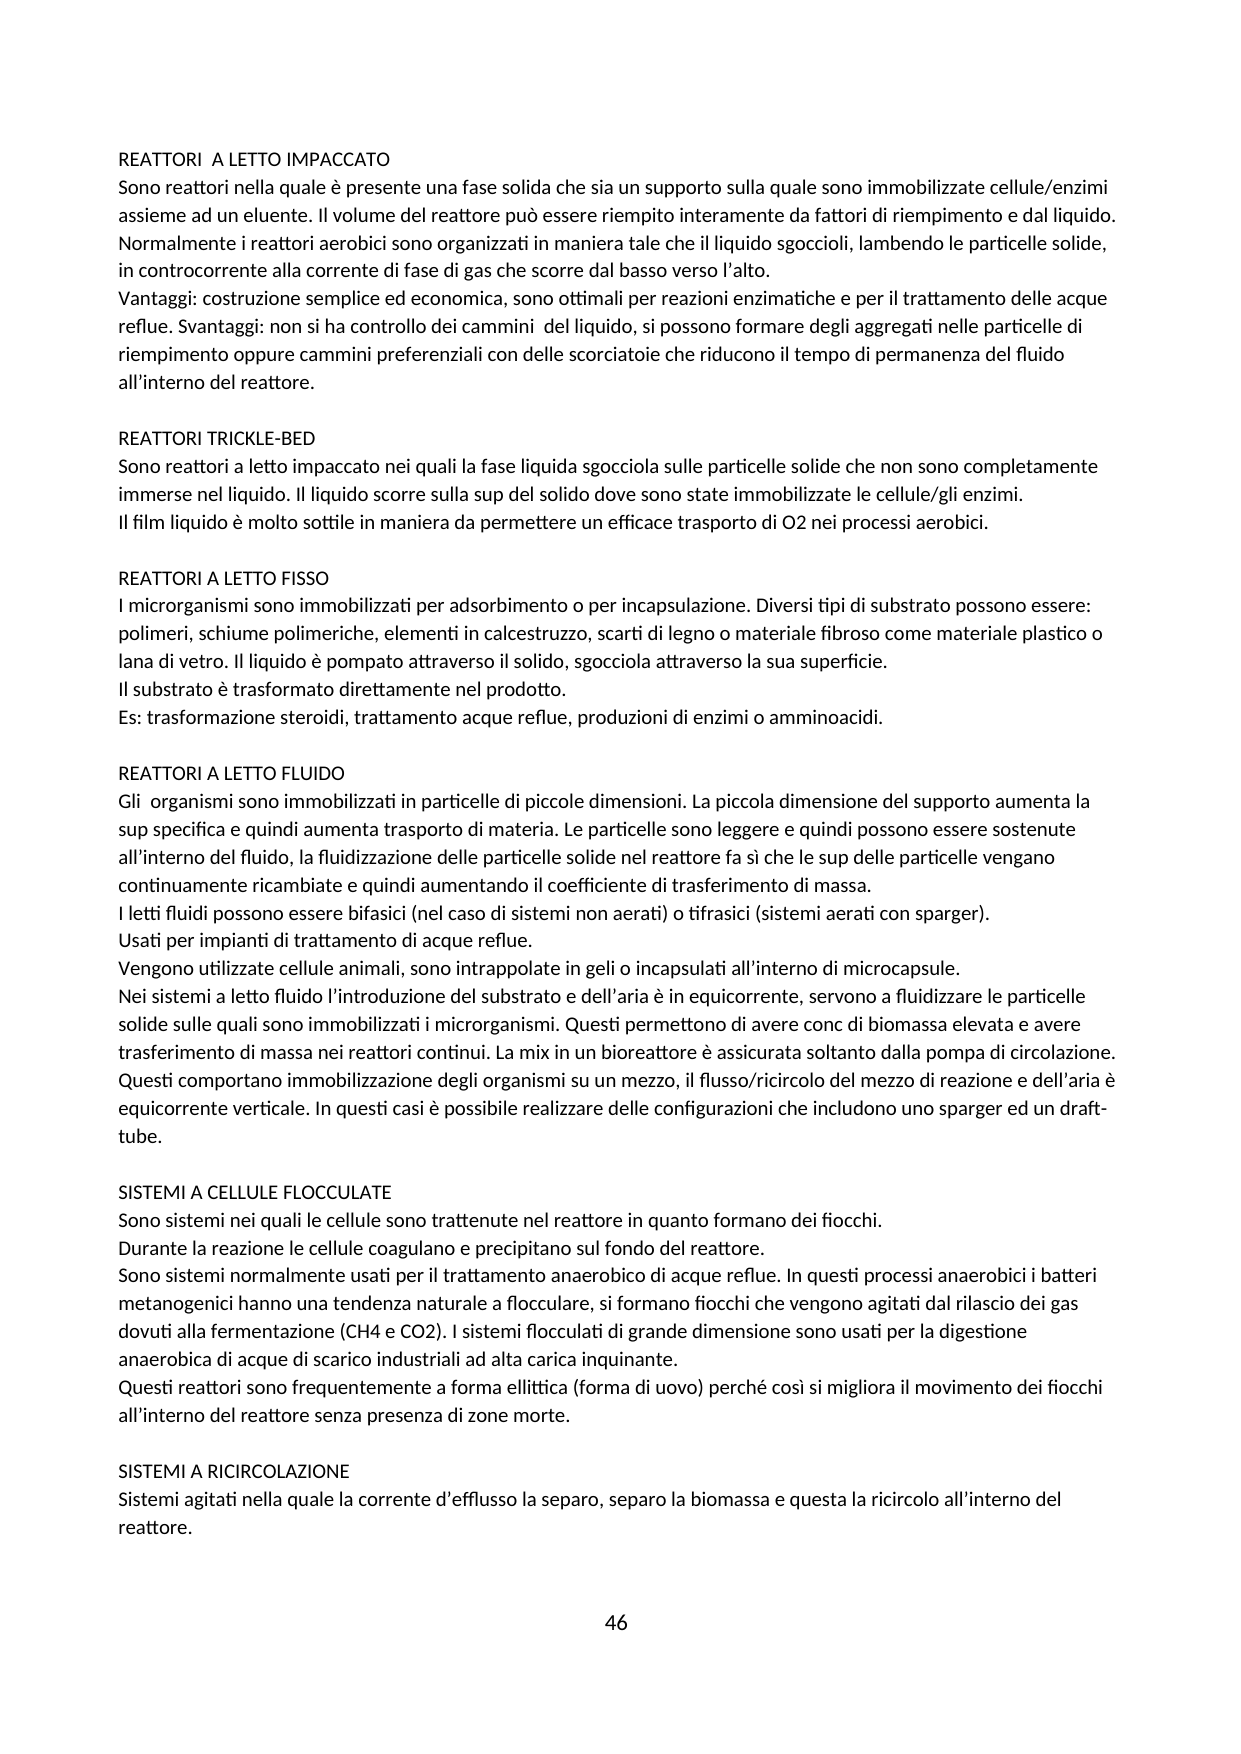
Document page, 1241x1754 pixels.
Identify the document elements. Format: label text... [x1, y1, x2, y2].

text Vantaggi: costruzione semplice ed economica, sono ottimali per reazioni enzimatiche e per il trattamento delle acque reflue. Svantaggi: non si ha controllo dei cammini del liquido, si possono formare degli aggregati nelle particelle di riempimento oppure cammini preferenziali con delle scorciatoie che riducono il tempo di permanenza del fluido all’interno del reattore. REATTORI TRICKLE-BED Sono reattori a letto impaccato nei quali la fase liquida sgocciola sulle particelle solide che non sono completamente immerse nel liquido. Il liquido scorre sulla sup del solido dove sono state immobilizzate le cellule/gli enzimi. Il film liquido è molto sottile in maniera da permettere un efficace trasporto di O2 nei processi aerobici. REATTORI A LETTO FISSO I microrganismi sono immobilizzati per adsorbimento o per incapsulazione. Diversi tipi di substrato possono essere: polimeri, schiume polimeriche, elementi in calcestruzzo, scarti di legno o materiale fibroso come materiale plastico o lana di vetro. Il liquido è pompato attraverso il solido, sgocciola attraverso la sua superficie. Il substrato è trasformato direttamente nel prodotto. [118, 286, 1124, 702]
text REATTORI A LETTO IMPACCATO Sono reattori nella quale è presente una fase solida che sia un supporto sulla quale sono immobilizzate cellule/enzimi assieme ad un eluente. Il volume del reattore può essere riempito interamente da fattori di riempimento e dal liquido. Normalmente i reattori aerobici sono organizzati in maniera tale che il liquido sgoccioli, lambendo le particelle solide, in controcorrente alla corrente di fase di gas che scorre dal basso verso l’alto. [118, 118, 1124, 283]
text Es: trasformazione steroidi, trattamento acque reflue, produzioni di enzimi o amminoacidi. REATTORI A LETTO FLUIDO Gli organismi sono immobilizzati in particelle di piccole dimensioni. La piccola dimensione del supporto aumenta la sup specifica e quindi aumenta trasporto di materia. Le particelle sono leggere e quindi possono essere sostenute all’interno del fluido, la fluidizzazione delle particelle solide nel reattore fa sì che le sup delle particelle vengano continuamente ricambiate e quindi aumentando il coefficiente di trasferimento di massa. I letti fluidi possono essere bifasici (nel caso di sistemi non aerati) o tifrasici (sistemi aerati con sparger). Usati per impianti di trattamento di acque reflue. Vengono utilizzate cellule animali, sono intrappolate in geli o incapsulati all’interno di microcapsule. Nei sistemi a letto fluido l’introduzione del substrato e dell’aria è in equicorrente, servono a fluidizzare le particelle solide sulle quali sono immobilizzati i microrganismi. Questi permettono di avere conc di biomassa elevata e avere trasferimento di massa nei reattori continui. La mix in un bioreattore è assicurata soltanto dalla pompa di circolazione. Questi comportano immobilizzazione degli organismi su un mezzo, il flusso/ricircolo del mezzo di reazione e dell’aria è equicorrente verticale. In questi casi è possibile realizzare delle configurazioni che includono uno sparger ed un draft-tube. SISTEMI A CELLULE FLOCCULATE Sono sistemi nei quali le cellule sono trattenute nel reattore in quanto formano dei fiocchi. Durante la reazione le cellule coagulano e precipitano sul fondo del reattore. Sono sistemi normalmente usati per il trattamento anaerobico di acque reflue. In questi processi anaerobici i batteri metanogenici hanno una tendenza naturale a flocculare, si formano fiocchi che vengono agitati dal rilascio dei gas dovuti alla fermentazione (CH4 e CO2). I sistemi flocculati di grande dimensione sono usati per la digestione anaerobica di acque di scarico industriali ad alta carica inquinante. Questi reattori sono frequentemente a forma ellittica (forma di uovo) perché così si migliora il movimento dei fiocchi all’interno del reattore senza presenza di zone morte. SISTEMI A RICIRCOLAZIONE Sistemi agitati nella quale la corrente d’efflusso la separo, separo la biomassa e questa la ricircolo all’interno del reattore. [118, 704, 1124, 1567]
